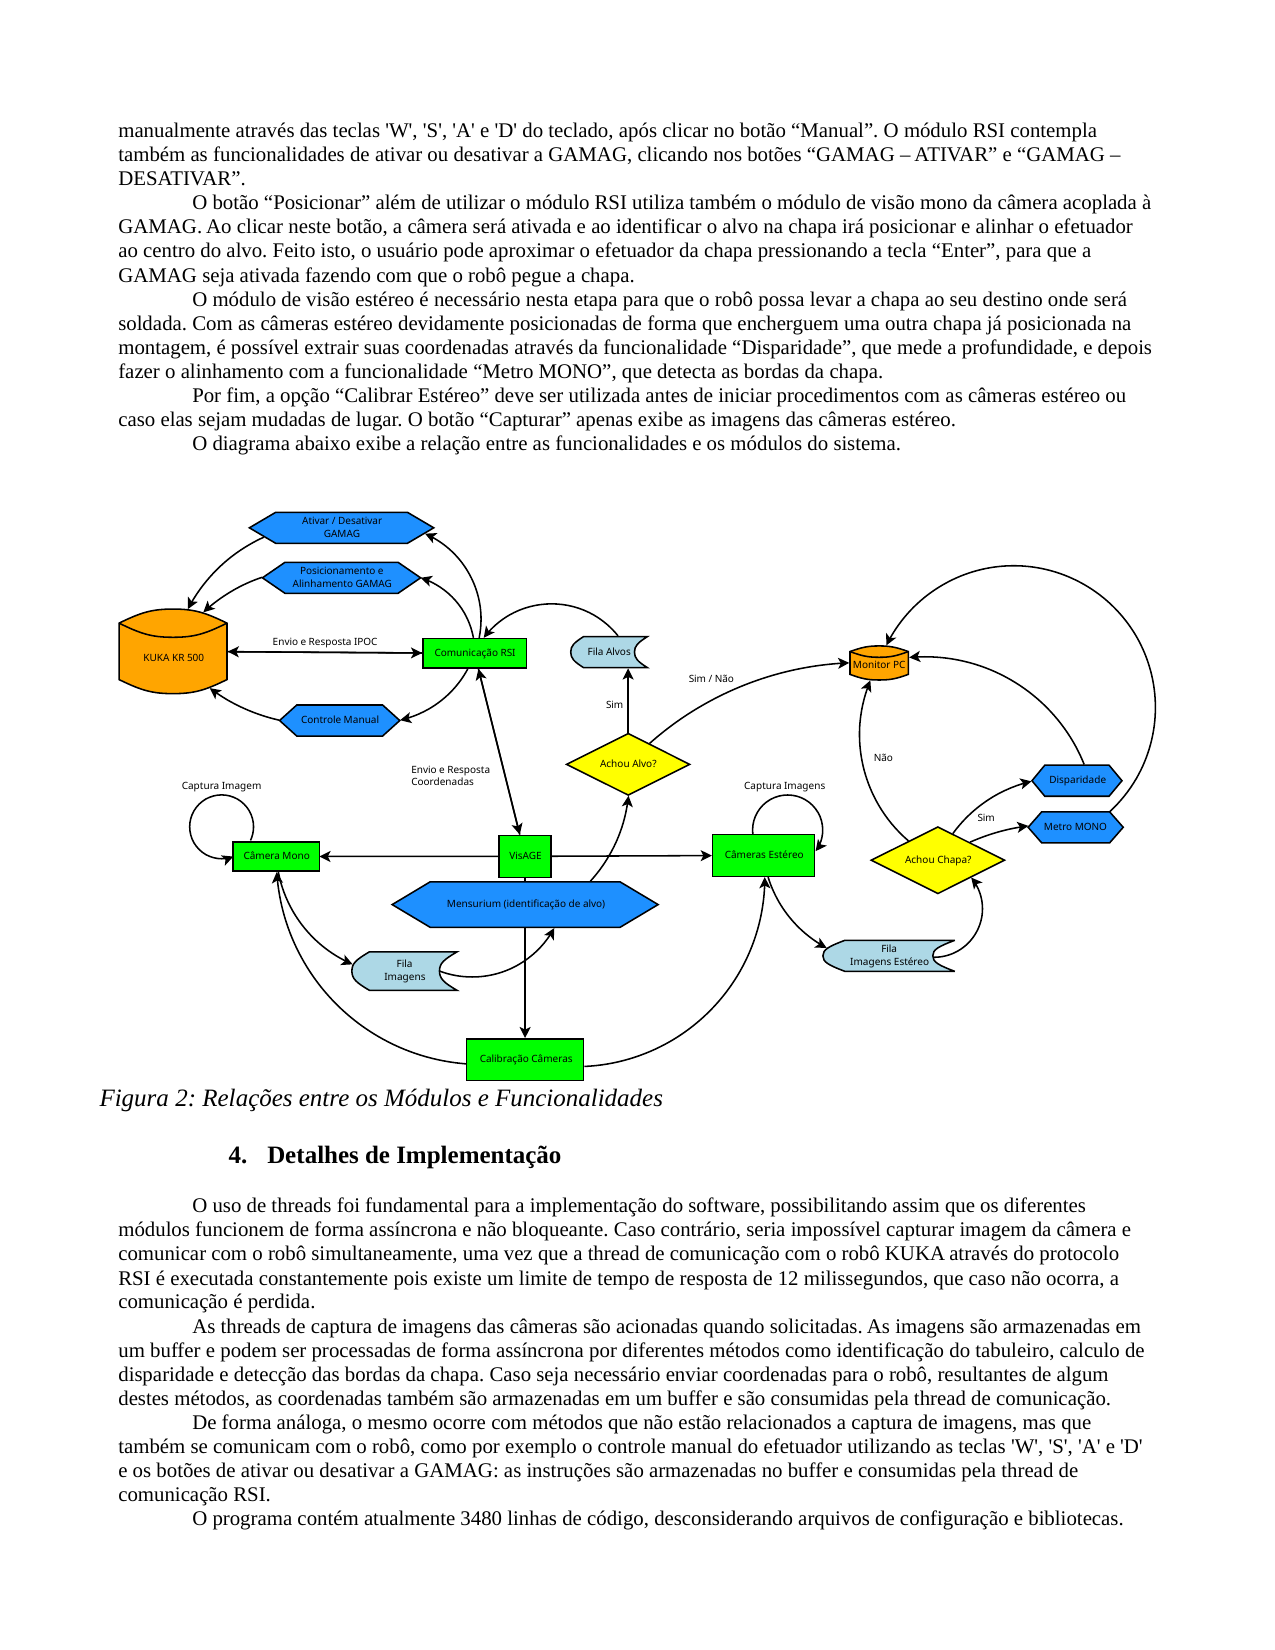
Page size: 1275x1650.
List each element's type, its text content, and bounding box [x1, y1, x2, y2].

text O uso de threads foi fundamental para a implementação do software, possibilitando assim que os diferentes módulos funcionem de forma assíncrona e não bloqueante. Caso contrário, seria impossível capturar imagem da câmera e comunicar com o robô simultaneamente, uma vez que a thread de comunicação com o robô KUKA através do protocolo RSI é executada constantemente pois existe um limite de tempo de resposta de 12 milissegundos, que caso não ocorra, a comunicação é perdida. [118, 1193, 1157, 1313]
text As threads de captura de imagens das câmeras são acionadas quando solicitadas. As imagens são armazenadas em um buffer e podem ser processadas de forma assíncrona por diferentes métodos como identificação do tabuleiro, calculo de disparidade e detecção das bordas da chapa. Caso seja necessário enviar coordenadas para o robô, resultantes de algum destes métodos, as coordenadas também são armazenadas em um buffer e são consumidas pela thread de comunicação. [118, 1313, 1157, 1410]
text O programa contém atualmente 3480 linhas de código, desconsiderando arquivos de configuração e bibliotecas. [118, 1506, 1157, 1530]
list Figura 2: Relações entre os Módulos e Funcionalidades [99, 509, 1176, 1112]
list manualmente através das teclas 'W', 'S', 'A' e 'D' do teclado, após clicar no botão “Manual”. O módulo RSI contempla também as funcionalidades de ativar ou desativar a GAMAG, clicando nos botões “GAMAG – ATIVAR” e “GAMAG – DESATIVAR”. O botão “Posicionar” além de utilizar o módulo RSI utiliza também o módulo de visão mono da câmera acoplada à GAMAG. Ao clicar neste botão, a câmera será ativada e ao identificar o alvo na chapa irá posicionar e alinhar o efetuador ao centro do alvo. Feito isto, o usuário pode aproximar o efetuador da chapa pressionando a tecla “Enter”, para que a GAMAG seja ativada fazendo com que o robô pegue a chapa. O módulo de visão estéreo é necessário nesta etapa para que o robô possa levar a chapa ao seu destino onde será soldada. Com as câmeras estéreo devidamente posicionadas de forma que encherguem uma outra chapa já posicionada na montagem, é possível extrair suas coordenadas através da funcionalidade “Disparidade”, que mede a profundidade, e depois fazer o alinhamento com a funcionalidade “Metro MONO”, que detecta as bordas da chapa. Por fim, a opção “Calibrar Estéreo” deve ser utilizada antes de iniciar procedimentos com as câmeras estéreo ou caso elas sejam mudadas de lugar. O botão “Capturar” apenas exibe as imagens das câmeras estéreo. O diagrama abaixo exibe a relação entre as funcionalidades e os módulos do sistema. [81, 118, 1157, 479]
text De forma análoga, o mesmo ocorre com métodos que não estão relacionados a captura de imagens, mas que também se comunicam com o robô, como por exemplo o controle manual do efetuador utilizando as teclas 'W', 'S', 'A' e 'D' e os botões de ativar ou desativar a GAMAG: as instruções são armazenadas no buffer e consumidas pela thread de comunicação RSI. [118, 1410, 1157, 1506]
list Detalhes de Implementação [228, 1140, 1157, 1169]
